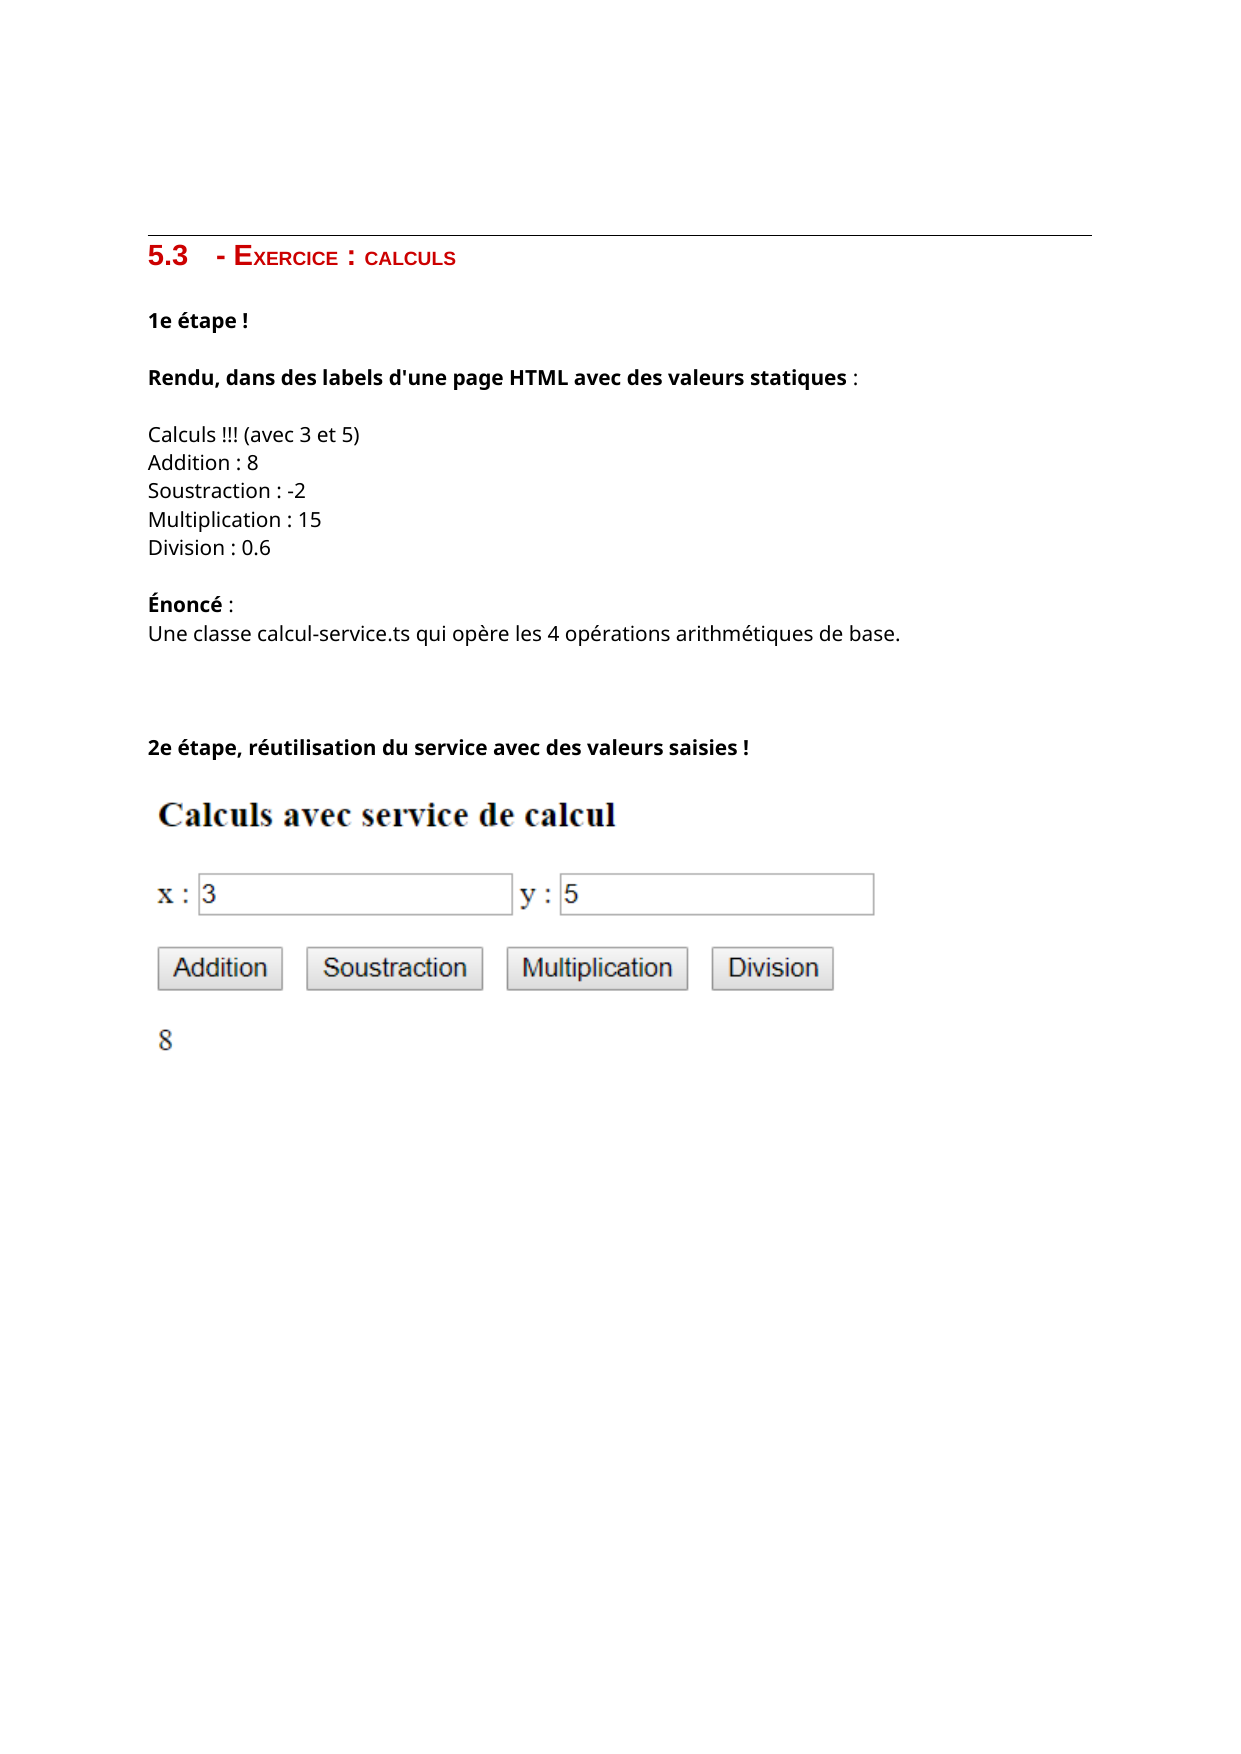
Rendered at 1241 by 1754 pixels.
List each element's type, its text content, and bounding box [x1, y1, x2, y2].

text 1e étape ! [148, 306, 1092, 334]
text Soustraction : -2 [148, 477, 1092, 505]
text Division : 0.6 [148, 533, 1092, 562]
text Multiplication : 15 [148, 505, 1092, 533]
text Rendu, dans des labels d'une page HTML avec des valeurs statiques : [148, 363, 1092, 391]
text Énoncé : [148, 590, 1092, 619]
text Addition : 8 [148, 448, 1092, 477]
text Une classe calcul-service.ts qui opère les 4 opérations arithmétiques de base. [148, 619, 1092, 647]
subtitle - Exercice : calculs [148, 236, 1092, 271]
text Calculs !!! (avec 3 et 5) [148, 420, 1092, 448]
text 2e étape, réutilisation du service avec des valeurs saisies ! [148, 733, 1092, 761]
picture [147, 789, 892, 1066]
